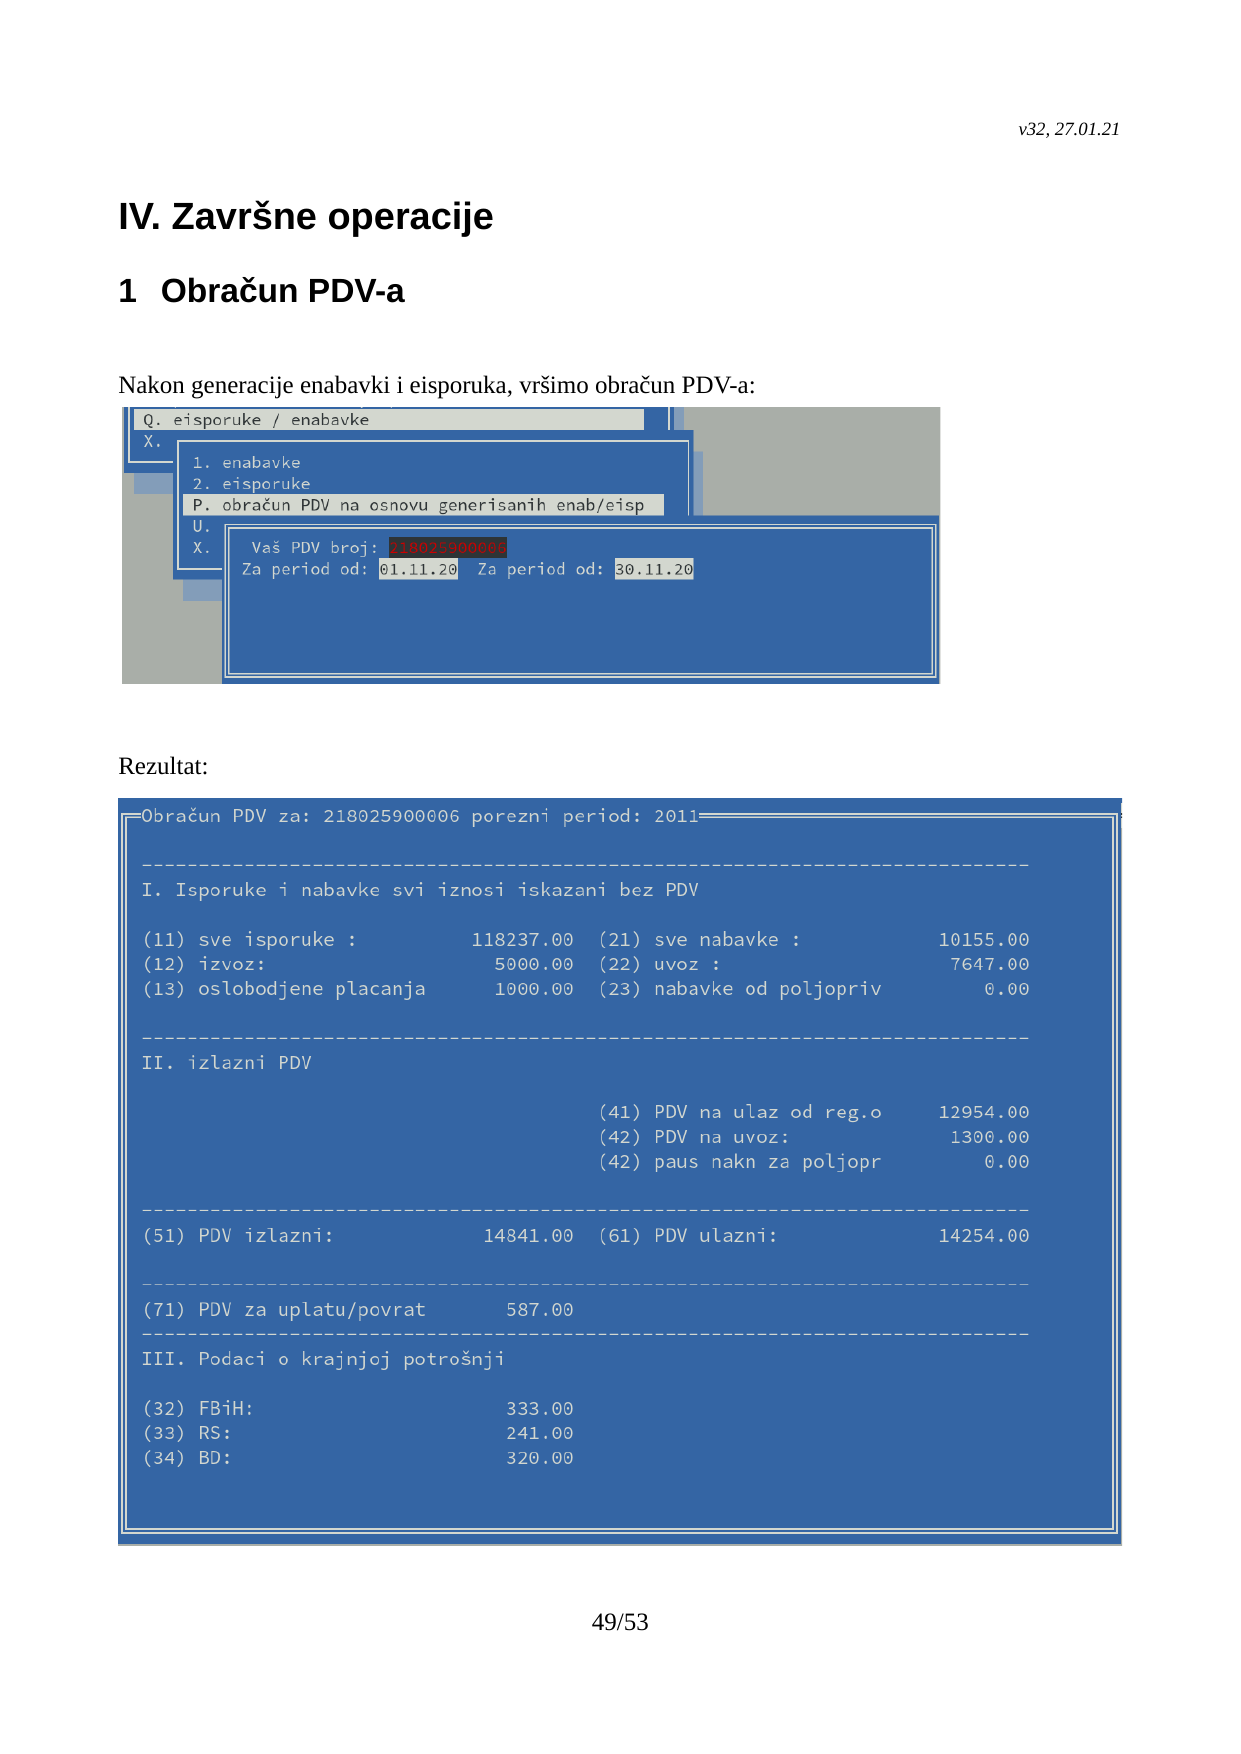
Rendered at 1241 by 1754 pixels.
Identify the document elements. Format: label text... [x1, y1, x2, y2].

subtitle Rezultat: [118, 751, 1122, 779]
subtitle IV. Završne operacije [118, 194, 1122, 238]
subtitle Obračun PDV-a [118, 271, 1122, 310]
picture [118, 798, 1123, 1546]
subtitle Nakon generacije enabavki i eisporuka, vršimo obračun PDV-a: [118, 370, 1122, 399]
picture [122, 407, 941, 684]
